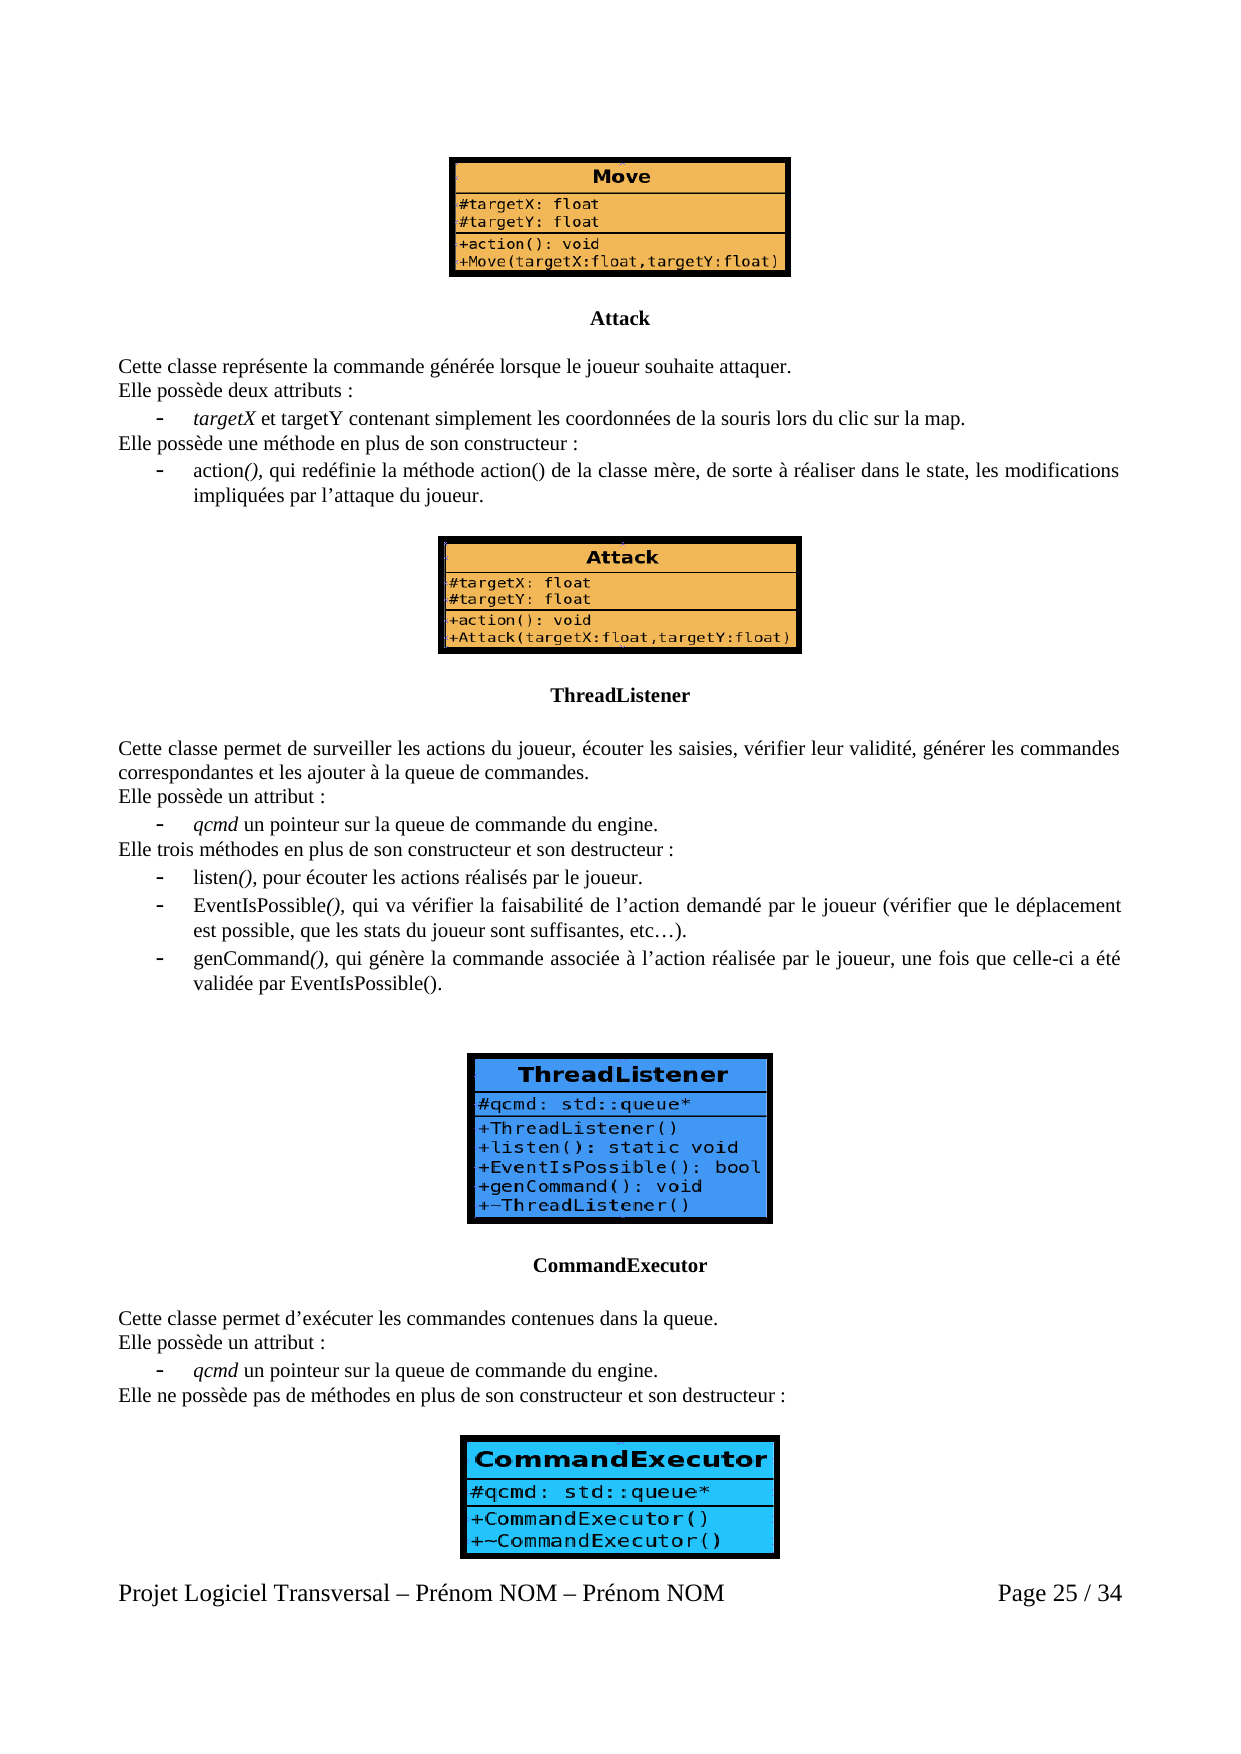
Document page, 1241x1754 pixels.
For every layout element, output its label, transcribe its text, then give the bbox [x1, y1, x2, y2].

text Cette classe permet de surveiller les actions du joueur, écouter les saisies, vérifier leur validité, générer les commandes correspondantes et les ajouter à la queue de commandes. [118, 736, 1122, 784]
list qcmd un pointeur sur la queue de commande du engine. [156, 808, 1122, 837]
list targetX et targetY contenant simplement les coordonnées de la souris lors du clic sur la map. [156, 402, 1122, 430]
text Elle possède une méthode en plus de son constructeur : [118, 430, 1122, 454]
text Cette classe représente la commande générée lorsque le joueur souhaite attaquer. [118, 353, 1122, 378]
text Cette classe permet d’exécuter les commandes contenues dans la queue. [118, 1306, 1122, 1330]
text Elle possède un attribut : [118, 1330, 1122, 1354]
text Elle ne possède pas de méthodes en plus de son constructeur et son destructeur : [118, 1383, 1122, 1407]
list qcmd un pointeur sur la queue de commande du engine. [156, 1354, 1122, 1383]
text Elle possède un attribut : [118, 784, 1122, 808]
text Elle possède deux attributs : [118, 378, 1122, 402]
list action(), qui redéfinie la méthode action() de la classe mère, de sorte à réaliser dans le state, les modifications impliquées par l’attaque du joueur. [156, 454, 1122, 507]
list listen(), pour écouter les actions réalisés par le joueur. [156, 861, 1122, 889]
text ThreadListener [118, 683, 1122, 707]
text CommandExecutor [118, 1253, 1122, 1277]
text Attack [118, 305, 1122, 329]
list genCommand(), qui génère la commande associée à l’action réalisée par le joueur, une fois que celle-ci a été validée par EventIsPossible(). [156, 942, 1122, 995]
list EventIsPossible(), qui va vérifier la faisabilité de l’action demandé par le joueur (vérifier que le déplacement est possible, que les stats du joueur sont suffisantes, etc…). [156, 889, 1122, 942]
text Elle trois méthodes en plus de son constructeur et son destructeur : [118, 837, 1122, 861]
